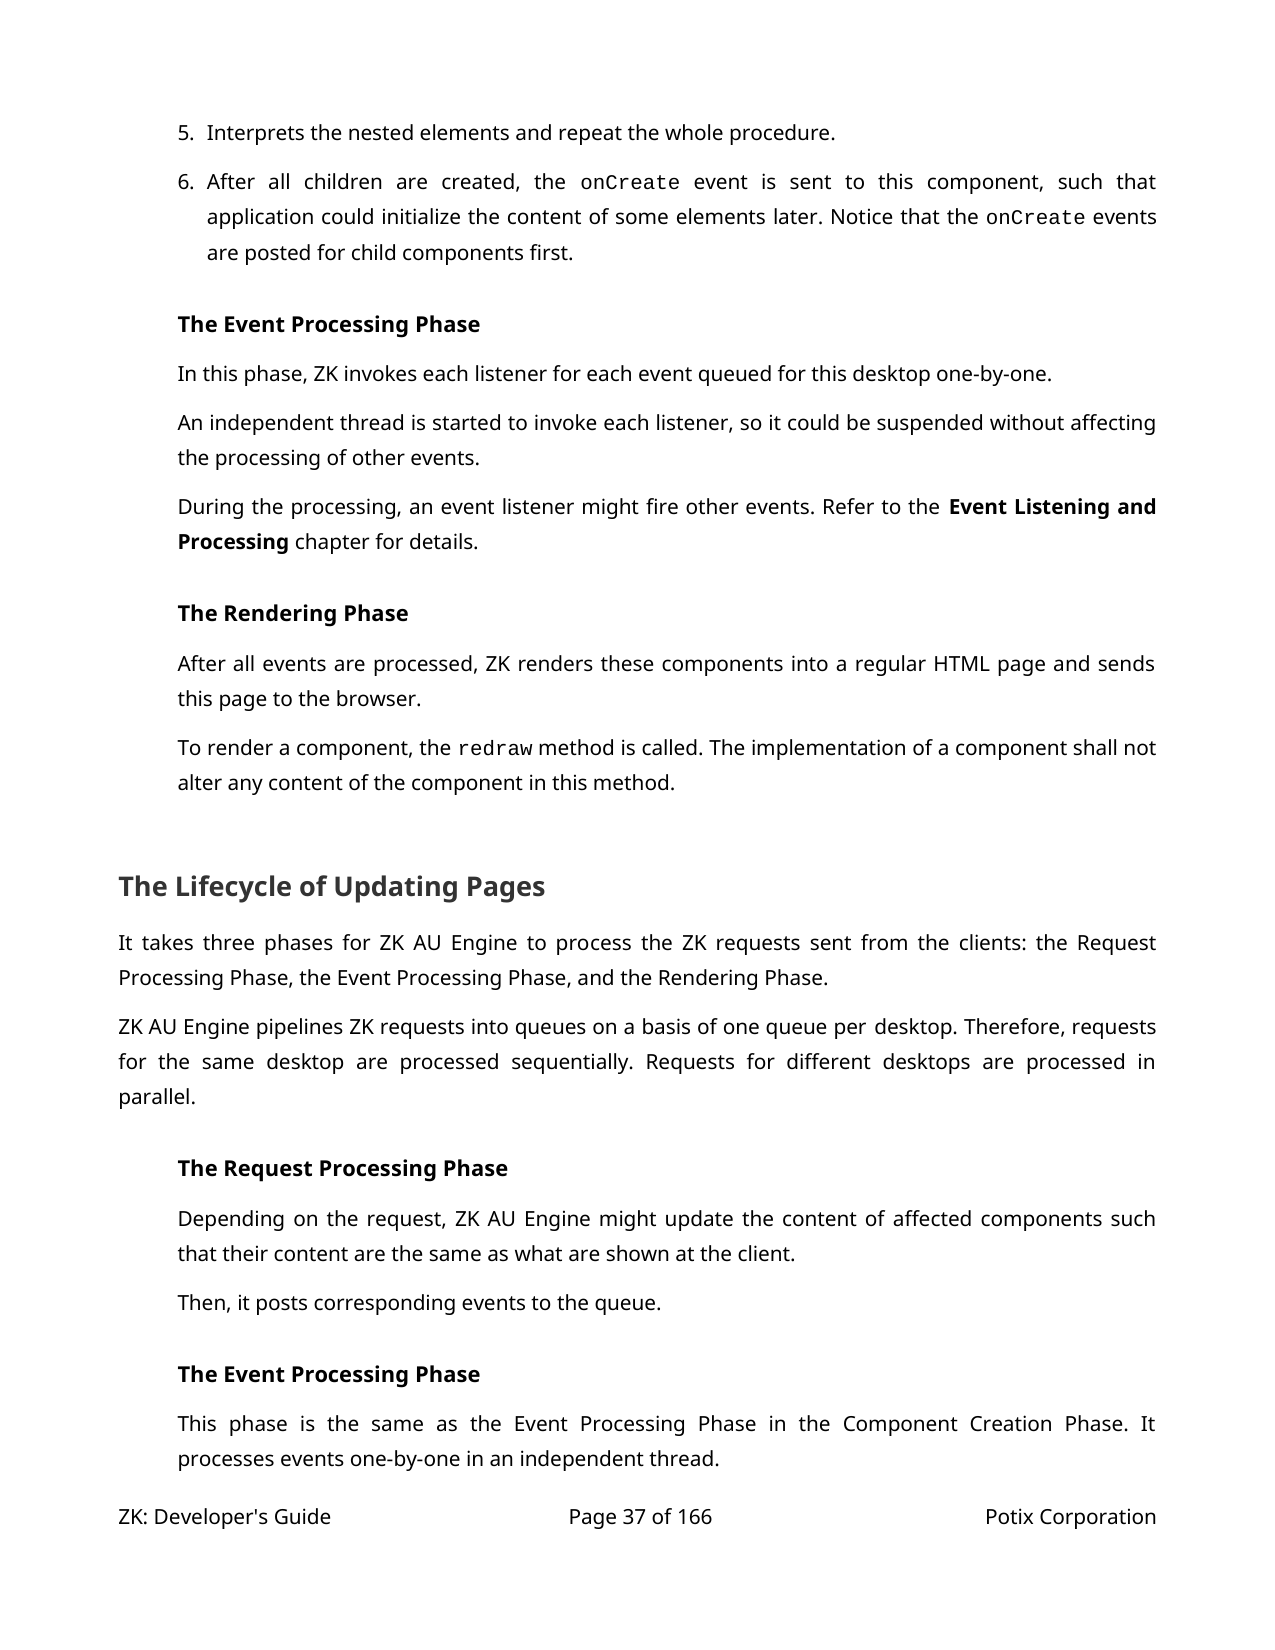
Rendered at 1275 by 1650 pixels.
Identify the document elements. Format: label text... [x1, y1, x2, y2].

text It takes three phases for ZK AU Engine to process the ZK requests sent from the clients: the Request Processing Phase, the Event Processing Phase, and the Rendering Phase. [118, 928, 1157, 991]
list Interprets the nested elements and repeat the whole procedure. [177, 118, 1157, 146]
text To render a component, the redraw method is called. The implementation of a component shall not alter any content of the component in this method. [177, 733, 1157, 797]
subtitle The Event Processing Phase [177, 309, 1157, 339]
text Depending on the request, ZK AU Engine might update the content of affected components such that their content are the same as what are shown at the client. [177, 1204, 1157, 1267]
text In this phase, ZK invokes each listener for each event queued for this desktop one-by-one. [177, 359, 1157, 388]
text An independent thread is started to invoke each listener, so it could be suspended without affecting the processing of other events. [177, 408, 1157, 472]
subtitle The Lifecycle of Updating Pages [118, 867, 1157, 904]
text ZK AU Engine pipelines ZK requests into queues on a basis of one queue per desktop. Therefore, requests for the same desktop are processed sequentially. Requests for different desktops are processed in parallel. [118, 1012, 1157, 1111]
subtitle The Request Processing Phase [177, 1153, 1157, 1183]
subtitle The Event Processing Phase [177, 1358, 1157, 1388]
text This phase is the same as the Event Processing Phase in the Component Creation Phase. It processes events one-by-one in an independent thread. [177, 1409, 1157, 1473]
list After all children are created, the onCreate event is sent to this component, such that application could initialize the content of some elements later. Notice that the onCreate events are posted for child components first. [177, 167, 1157, 266]
text Then, it posts corresponding events to the queue. [177, 1288, 1157, 1316]
text During the processing, an event listener might fire other events. Refer to the Event Listening and Processing chapter for details. [177, 492, 1157, 556]
subtitle The Rendering Phase [177, 598, 1157, 628]
text After all events are processed, ZK renders these components into a regular HTML page and sends this page to the browser. [177, 649, 1157, 712]
